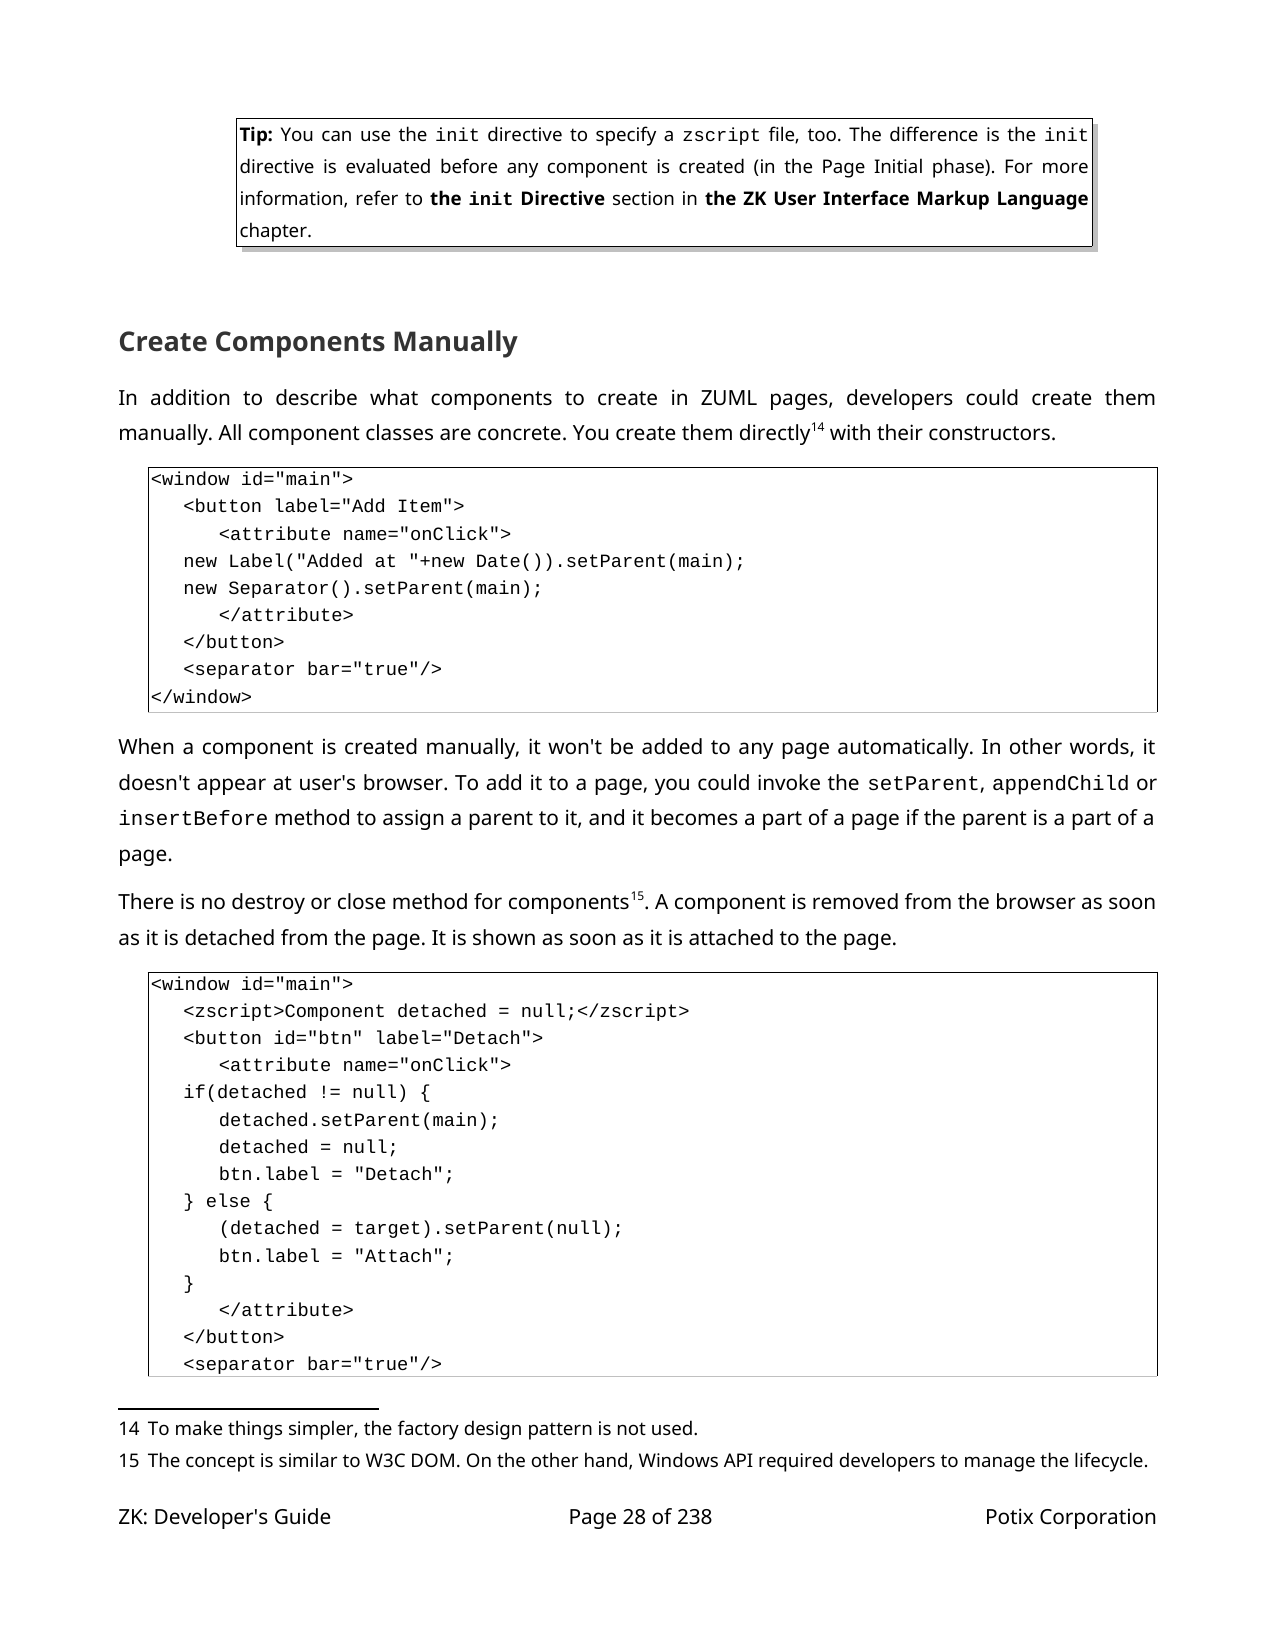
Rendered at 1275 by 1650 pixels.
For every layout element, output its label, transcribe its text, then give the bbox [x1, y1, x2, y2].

text <button id="btn" label="Detach"> [149, 1026, 1157, 1050]
text <button label="Add Item"> [149, 494, 1157, 518]
text </attribute> [149, 1298, 1157, 1322]
text Tip: You can use the init directive to specify a zscript file, too. The difference is the init directive is evaluated before any component is created (in the Page Initial phase). For more information, refer to the init Directive section in the ZK User Interface Markup Language chapter. [237, 119, 1092, 246]
text btn.label = "Detach"; [149, 1162, 1157, 1186]
subtitle Create Components Manually [118, 322, 1157, 359]
text <attribute name="onClick"> [149, 1053, 1157, 1077]
text In addition to describe what components to create in ZUML pages, developers could create them manually. All component classes are concrete. You create them directly with their constructors. [118, 383, 1157, 446]
text new Separator().setParent(main); [149, 576, 1157, 600]
text </button> [149, 630, 1157, 654]
text } [149, 1271, 1157, 1295]
text <zscript>Component detached = null;</zscript> [149, 999, 1157, 1023]
text detached.setParent(main); [149, 1107, 1157, 1132]
text </button> [149, 1325, 1157, 1349]
text <window id="main"> [149, 468, 1157, 491]
text <separator bar="true"/> [149, 1352, 1157, 1376]
text <separator bar="true"/> [149, 657, 1157, 682]
text (detached = target).setParent(null); [149, 1216, 1157, 1241]
text if(detached != null) { [149, 1080, 1157, 1104]
text new Label("Added at "+new Date()).setParent(main); [149, 548, 1157, 573]
text btn.label = "Attach"; [149, 1243, 1157, 1268]
text To make things simpler, the factory design pattern is not used. [118, 1416, 1157, 1441]
text When a component is created manually, it won't be added to any page automatically. In other words, it doesn't appear at user's browser. To add it to a page, you could invoke the setParent, appendChild or insertBefore method to assign a parent to it, and it becomes a part of a page if the parent is a part of a page. [118, 732, 1157, 867]
text detached = null; [149, 1135, 1157, 1159]
text </window> [149, 684, 1157, 712]
text <window id="main"> [149, 973, 1157, 996]
text <attribute name="onClick"> [149, 521, 1157, 546]
text The concept is similar to W3C DOM. On the other hand, Windows API required developers to manage the lifecycle. [118, 1447, 1157, 1473]
text </attribute> [149, 603, 1157, 627]
text There is no destroy or close method for components. A component is removed from the browser as soon as it is detached from the page. It is shown as soon as it is attached to the page. [118, 887, 1157, 951]
text } else { [149, 1189, 1157, 1213]
